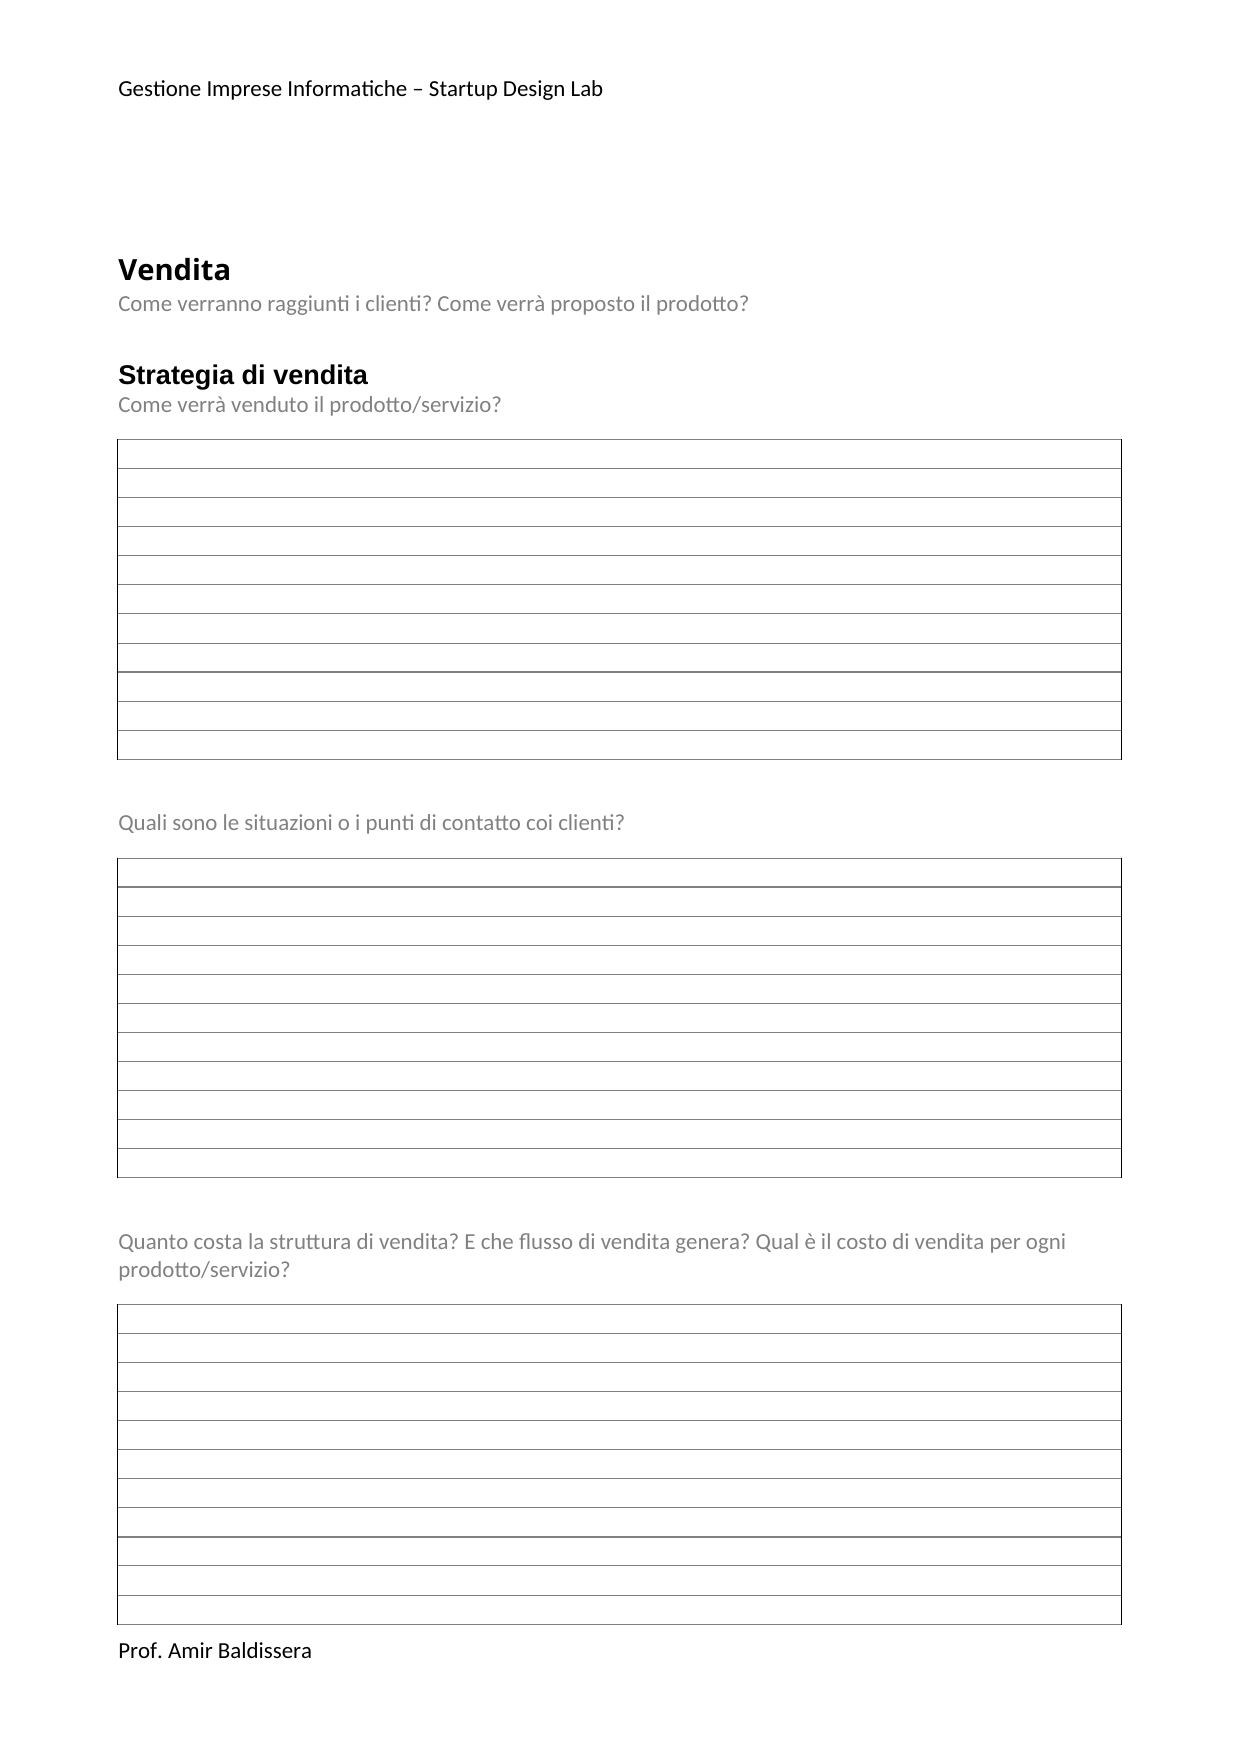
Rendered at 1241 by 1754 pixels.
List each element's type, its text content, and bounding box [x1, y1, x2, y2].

text Come verranno raggiunti i clienti? Come verrà proposto il prodotto? [118, 289, 1122, 317]
table_cell [118, 614, 1121, 642]
table_cell [118, 1120, 1121, 1148]
subtitle Vendita [118, 249, 1122, 289]
table_cell [118, 1508, 1121, 1536]
table_cell [118, 975, 1121, 1003]
subtitle Strategia di vendita [118, 359, 1122, 390]
table_cell [118, 702, 1121, 729]
table_cell [118, 556, 1121, 584]
table_header [118, 1305, 1121, 1333]
table_header [118, 859, 1121, 886]
table_cell [118, 1479, 1121, 1507]
table_cell [118, 731, 1121, 759]
table_cell [118, 1421, 1121, 1449]
table_cell [118, 527, 1121, 555]
table_cell [118, 1450, 1121, 1478]
table_cell [118, 498, 1121, 526]
text Quanto costa la struttura di vendita? E che flusso di vendita genera? Qual è il costo di vendita per ogni prodotto/servizio? [118, 1227, 1122, 1283]
table_cell [118, 469, 1121, 497]
table_cell [118, 585, 1121, 613]
table_cell [118, 1566, 1121, 1594]
table_cell [118, 1062, 1121, 1090]
table_cell [118, 1363, 1121, 1391]
text Quali sono le situazioni o i punti di contatto coi clienti? [118, 808, 1122, 837]
table_cell [118, 1149, 1121, 1177]
text Come verrà venduto il prodotto/servizio? [118, 390, 1122, 418]
table_cell [118, 1392, 1121, 1420]
table_cell [118, 673, 1121, 701]
table_cell [118, 888, 1121, 916]
table_cell [118, 1004, 1121, 1032]
table_cell [118, 644, 1121, 671]
table_cell [118, 1596, 1121, 1623]
table_cell [118, 946, 1121, 974]
table_cell [118, 1033, 1121, 1061]
table_cell [118, 1538, 1121, 1565]
table_cell [118, 917, 1121, 944]
table_cell [118, 1334, 1121, 1362]
table_header [118, 440, 1121, 468]
table_cell [118, 1091, 1121, 1119]
